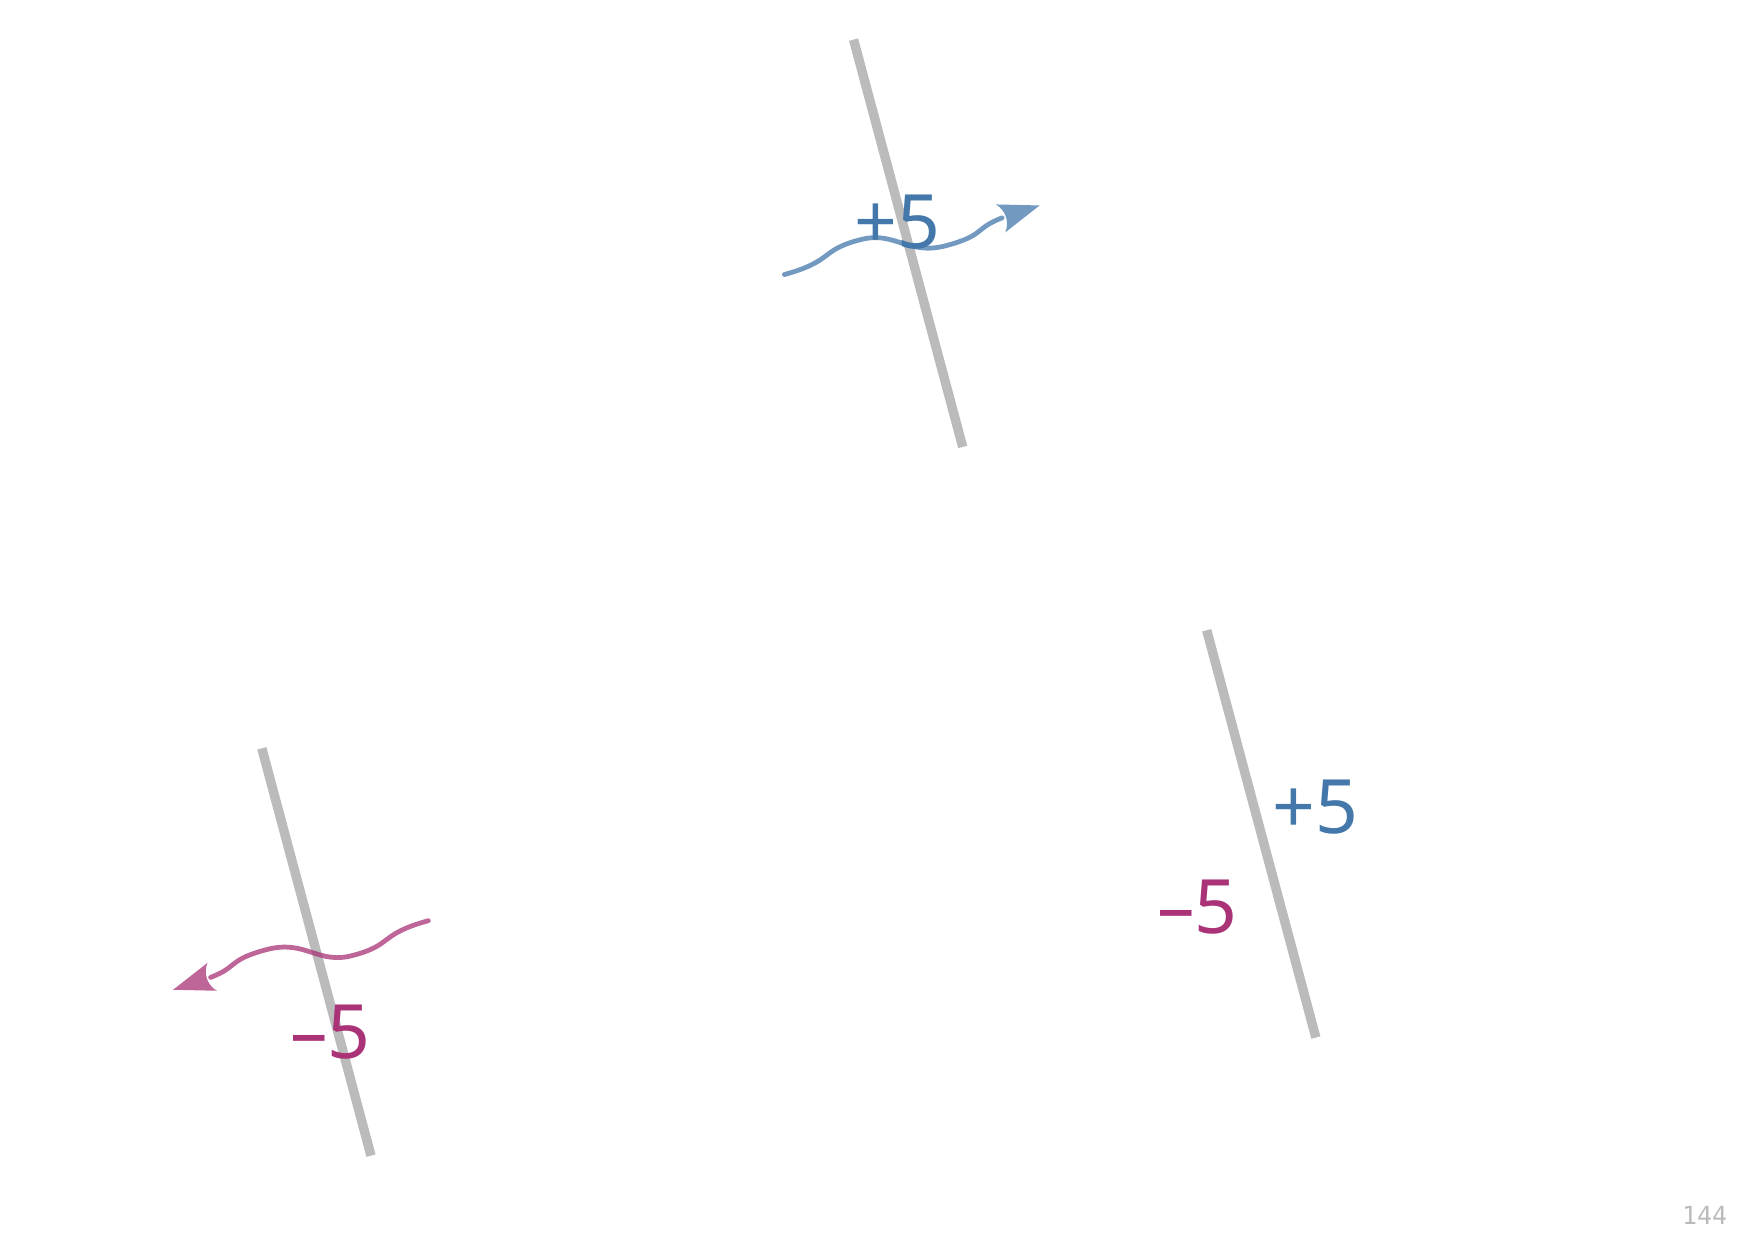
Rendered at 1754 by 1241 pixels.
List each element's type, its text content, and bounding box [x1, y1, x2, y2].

text_box +5 [840, 151, 953, 249]
text_box +5 [1258, 735, 1371, 834]
text_box –5 [1142, 835, 1248, 933]
text_box –5 [275, 960, 381, 1059]
